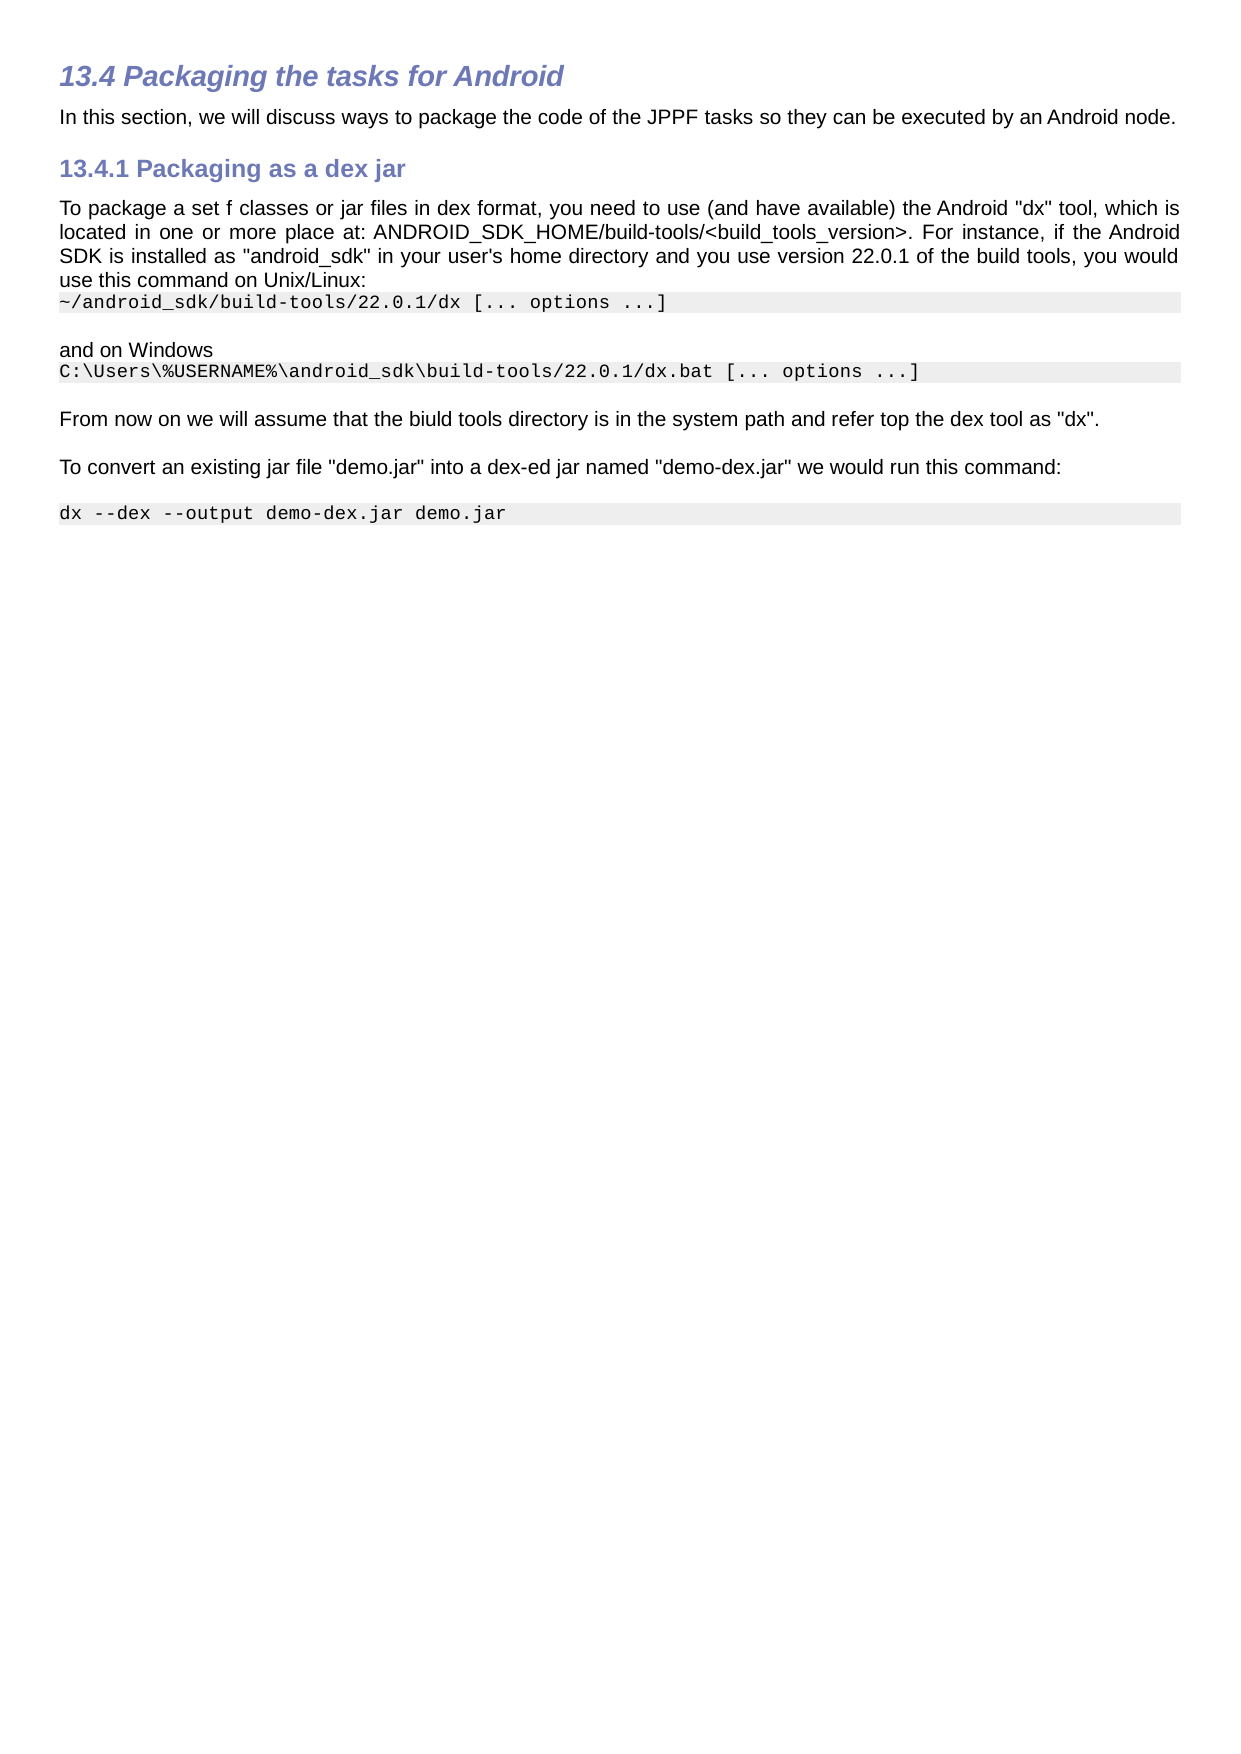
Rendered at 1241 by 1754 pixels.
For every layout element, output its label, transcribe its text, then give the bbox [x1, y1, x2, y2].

text In this section, we will discuss ways to package the code of the JPPF tasks so they can be executed by an Android node. [59, 105, 1181, 129]
subtitle Packaging the tasks for Android [59, 59, 1181, 93]
subtitle Packaging as a dex jar [59, 154, 1181, 183]
text C:\Users\%USERNAME%\android_sdk\build-tools/22.0.1/dx.bat [... options ...] [59, 362, 1181, 383]
text and on Windows [59, 337, 1181, 362]
text To package a set f classes or jar files in dex format, you need to use (and have available) the Android "dx" tool, which is located in one or more place at: ANDROID_SDK_HOME/build-tools/<build_tools_version>. For instance, if the Android SDK is installed as "android_sdk" in your user's home directory and you use version 22.0.1 of the build tools, you would use this command on Unix/Linux: [59, 196, 1181, 292]
text To convert an existing jar file "demo.jar" into a dex-ed jar named "demo-dex.jar" we would run this command: [59, 455, 1181, 479]
text From now on we will assume that the biuld tools directory is in the system path and refer top the dex tool as "dx". [59, 407, 1181, 431]
text dx --dex --output demo-dex.jar demo.jar [59, 503, 1181, 525]
text ~/android_sdk/build-tools/22.0.1/dx [... options ...] [59, 292, 1181, 313]
